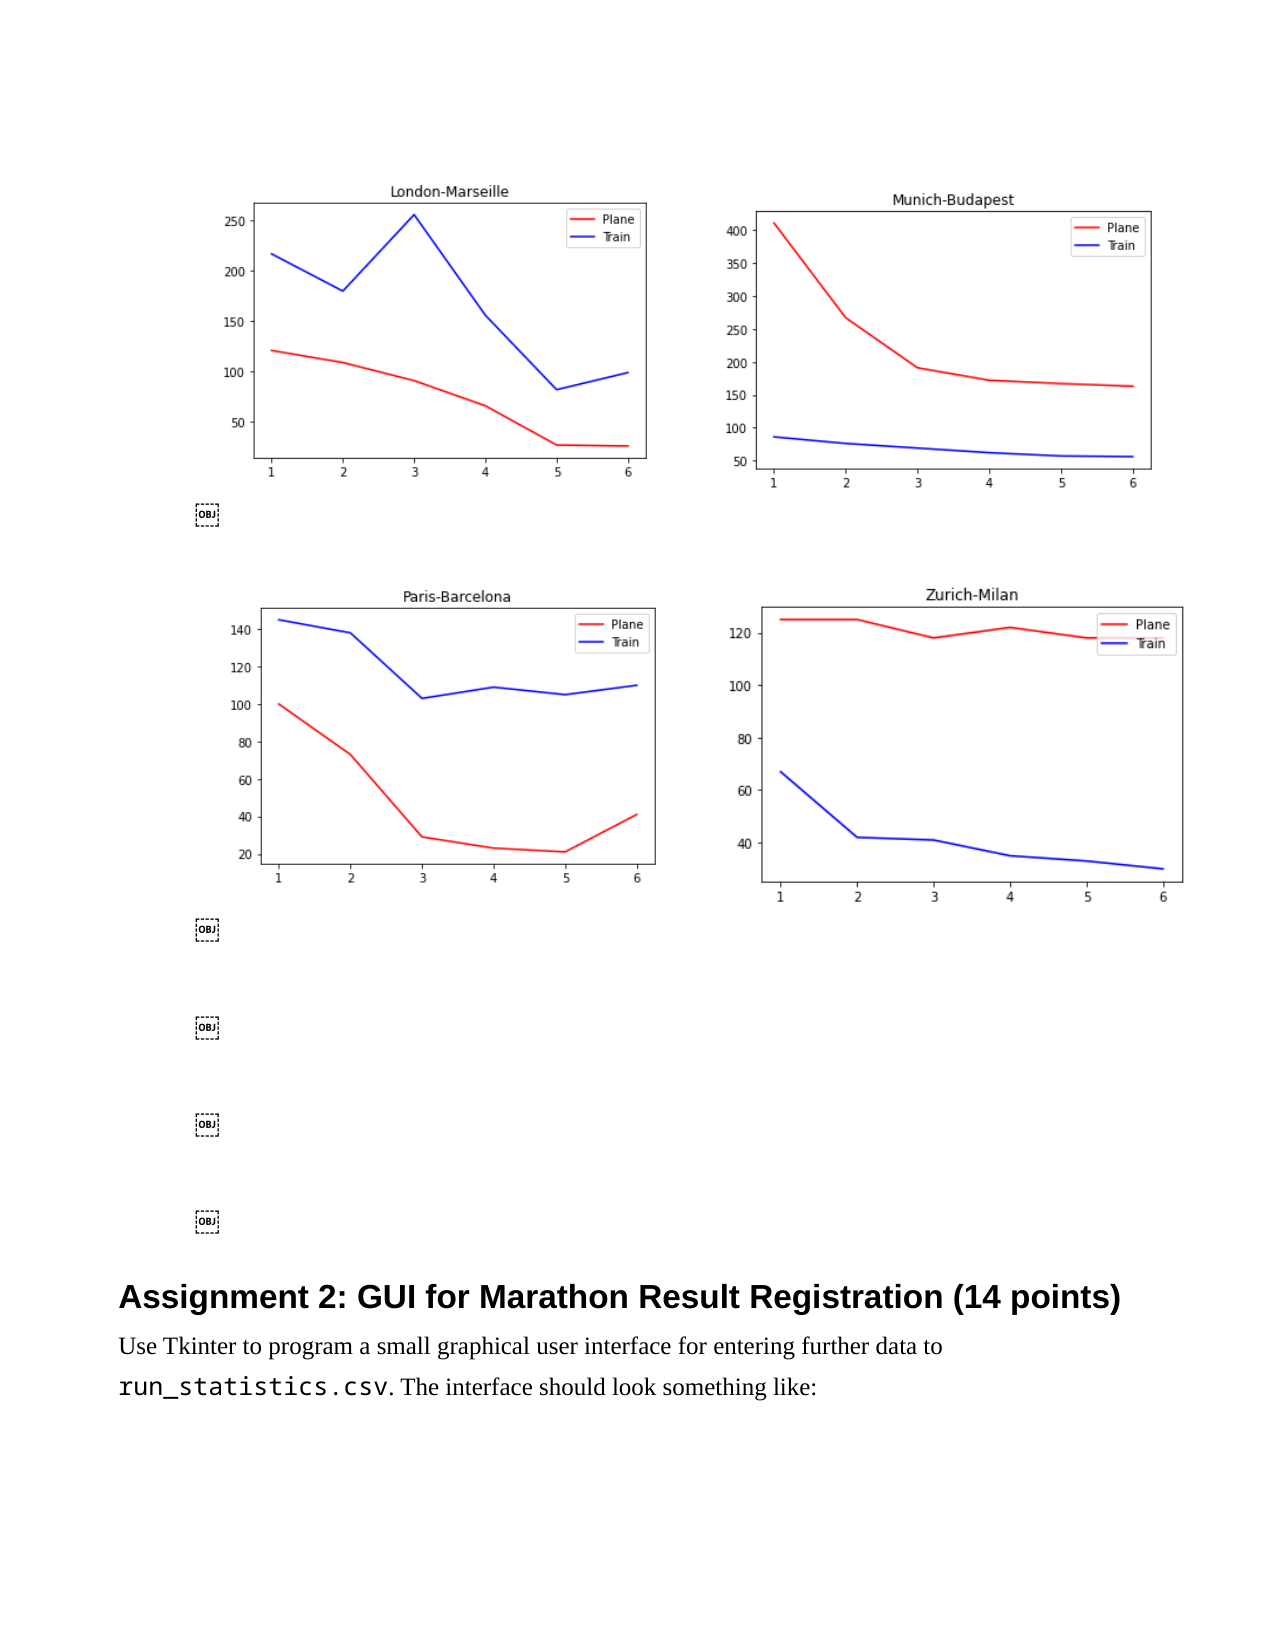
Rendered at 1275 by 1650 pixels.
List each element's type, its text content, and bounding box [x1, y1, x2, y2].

picture [222, 582, 663, 892]
picture [717, 185, 1159, 497]
text ￼ [192, 1203, 1157, 1237]
text ￼ [192, 912, 1157, 945]
text ￼ [192, 1008, 1157, 1042]
picture [215, 177, 654, 486]
subtitle Assignment 2: GUI for Marathon Result Registration (14 points) [118, 1277, 1157, 1315]
picture [720, 580, 1191, 912]
text ￼ [192, 167, 1157, 530]
text Use Tkinter to program a small graphical user interface for entering further data to run_statistics.csv. The interface should look something like: [118, 1328, 1157, 1402]
text ￼ [192, 1106, 1157, 1140]
